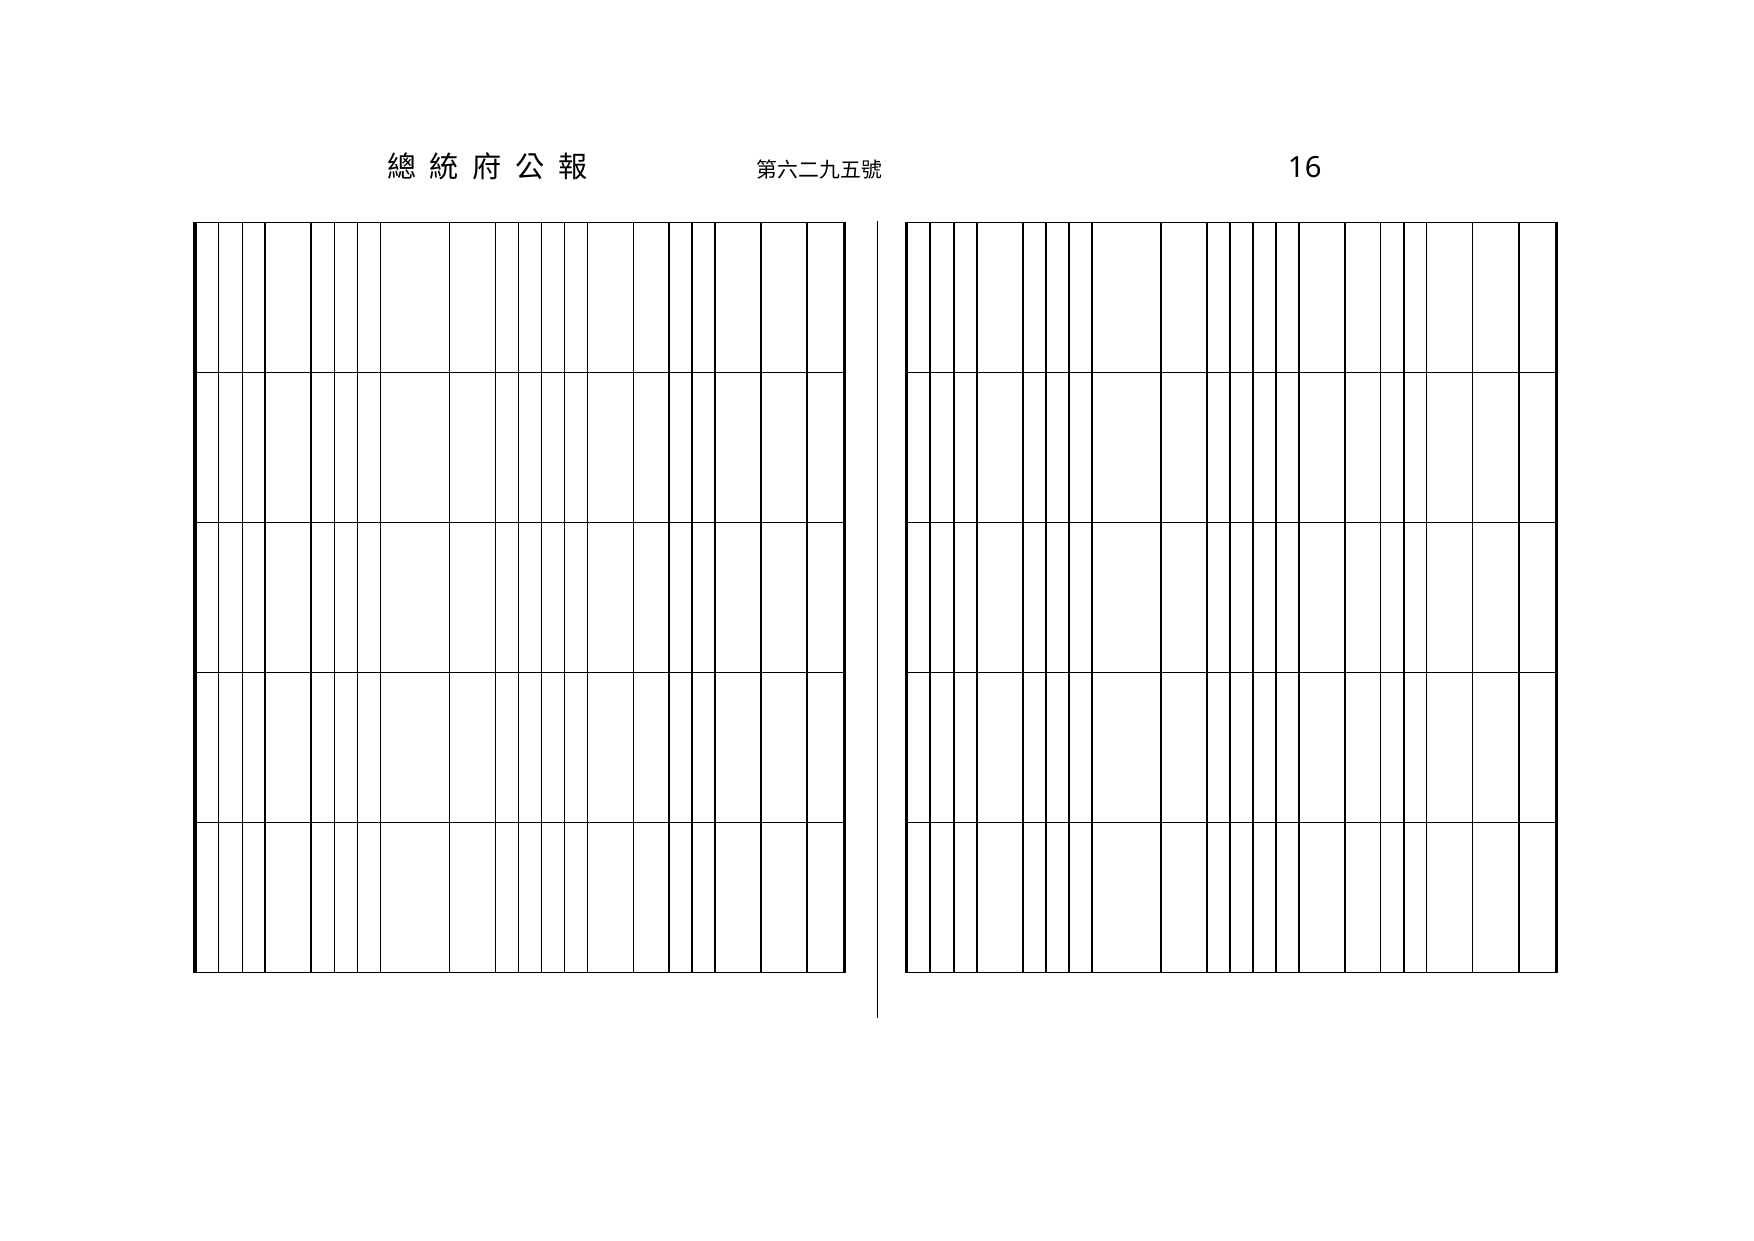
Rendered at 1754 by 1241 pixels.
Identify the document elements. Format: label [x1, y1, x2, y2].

table_cell [1184, 373, 1206, 522]
table_cell [565, 373, 587, 522]
table_cell [1427, 673, 1450, 822]
table_cell [955, 673, 976, 822]
table_cell [197, 223, 218, 372]
table_cell [335, 223, 357, 372]
table_cell [1381, 223, 1403, 372]
table_cell [1322, 823, 1344, 972]
table_cell [243, 523, 264, 672]
table_cell [542, 223, 564, 372]
table_cell [312, 523, 334, 672]
table_cell [1070, 823, 1091, 972]
table_cell [808, 373, 843, 522]
table_cell [335, 823, 357, 972]
table_cell [1427, 823, 1450, 972]
table_cell [1047, 223, 1068, 372]
table_cell [1405, 523, 1426, 672]
table_cell [1138, 223, 1160, 372]
table_cell [1496, 373, 1518, 522]
table_cell [1473, 223, 1496, 372]
table_cell [1093, 523, 1115, 672]
table_cell [381, 373, 403, 522]
table_cell [1322, 673, 1344, 822]
table_cell [693, 673, 714, 822]
table_cell [1138, 673, 1160, 822]
table_cell [716, 223, 738, 372]
table_cell [219, 373, 242, 522]
table_cell [1346, 673, 1380, 822]
table_cell [450, 373, 472, 522]
table_cell [519, 223, 541, 372]
table_cell [908, 373, 929, 522]
table_cell [1115, 673, 1138, 822]
table_cell [473, 823, 495, 972]
table_cell [1473, 823, 1496, 972]
table_cell [312, 373, 334, 522]
table_cell [1115, 823, 1138, 972]
table_cell [908, 223, 929, 372]
table_cell [542, 523, 564, 672]
table_cell [243, 673, 264, 822]
table_cell [1184, 823, 1206, 972]
table_cell [762, 223, 784, 372]
table_cell [1000, 373, 1022, 522]
table_cell [611, 823, 633, 972]
table_cell [1300, 373, 1322, 522]
table_cell [1277, 373, 1298, 522]
table_cell [519, 523, 541, 672]
table_cell [358, 823, 380, 972]
table_cell [1346, 223, 1380, 372]
table_cell [670, 823, 691, 972]
table_cell [519, 823, 541, 972]
table_cell [1520, 523, 1555, 672]
table_cell [1208, 223, 1229, 372]
table_cell [1496, 223, 1518, 372]
table_cell [403, 523, 426, 672]
table_cell [266, 673, 288, 822]
table_cell [426, 373, 449, 522]
table_cell [808, 673, 843, 822]
table_cell [219, 673, 242, 822]
table_cell [1162, 373, 1184, 522]
table_cell [588, 823, 611, 972]
table_cell [403, 373, 426, 522]
table_cell [335, 373, 357, 522]
table_cell [738, 823, 760, 972]
table_cell [473, 373, 495, 522]
table_cell [1024, 373, 1045, 522]
table_cell [312, 823, 334, 972]
table_cell [634, 523, 668, 672]
table_cell [1322, 373, 1344, 522]
table_cell [426, 673, 449, 822]
table_cell [1405, 223, 1426, 372]
table_cell [403, 673, 426, 822]
table_cell [219, 523, 242, 672]
table_cell [1300, 823, 1322, 972]
table_cell [1450, 673, 1472, 822]
table_cell [1300, 673, 1322, 822]
table_cell [1381, 673, 1403, 822]
table_cell [1231, 673, 1252, 822]
table_cell [978, 223, 1000, 372]
table_cell [381, 673, 403, 822]
table_cell [1162, 223, 1184, 372]
table_cell [565, 523, 587, 672]
table_cell [1427, 523, 1450, 672]
table_cell [496, 823, 518, 972]
table_cell [634, 823, 668, 972]
table_cell [1405, 823, 1426, 972]
table_cell [1254, 673, 1275, 822]
table_cell [1231, 223, 1252, 372]
table_cell [1093, 673, 1115, 822]
table_cell [450, 673, 472, 822]
table_cell [1093, 373, 1115, 522]
table_cell [266, 523, 288, 672]
table_cell [978, 373, 1000, 522]
table_cell [565, 223, 587, 372]
table_cell [1450, 823, 1472, 972]
table_cell [1322, 223, 1344, 372]
table_cell [784, 223, 806, 372]
table_cell [1138, 823, 1160, 972]
table_cell [1047, 823, 1068, 972]
table_cell [978, 823, 1000, 972]
table_cell [1208, 673, 1229, 822]
table_cell [1162, 673, 1184, 822]
table_cell [1520, 223, 1555, 372]
table_cell [1000, 523, 1022, 672]
table_cell [693, 373, 714, 522]
table_cell [1115, 523, 1138, 672]
table_cell [1520, 673, 1555, 822]
table_cell [931, 673, 953, 822]
table_cell [1496, 823, 1518, 972]
table_cell [1047, 523, 1068, 672]
table_cell [1254, 523, 1275, 672]
table_cell [1450, 223, 1472, 372]
table_cell [1254, 823, 1275, 972]
table_cell [1300, 223, 1322, 372]
table_cell [784, 373, 806, 522]
table_cell [519, 373, 541, 522]
table_cell [312, 673, 334, 822]
table_cell [335, 523, 357, 672]
table_cell [784, 823, 806, 972]
table_cell [496, 223, 518, 372]
table_cell [358, 373, 380, 522]
table_cell [978, 673, 1000, 822]
table_cell [1024, 673, 1045, 822]
table_cell [611, 373, 633, 522]
table_cell [1496, 523, 1518, 672]
table_cell [1473, 373, 1496, 522]
table_cell [1231, 523, 1252, 672]
table_cell [808, 523, 843, 672]
table_cell [1000, 823, 1022, 972]
table_cell [1277, 523, 1298, 672]
table_cell [693, 523, 714, 672]
table_cell [381, 523, 403, 672]
table_cell [1277, 223, 1298, 372]
table_cell [358, 523, 380, 672]
table_cell [634, 223, 668, 372]
table_cell [542, 373, 564, 522]
table_cell [1070, 523, 1091, 672]
table_cell [1000, 673, 1022, 822]
table_cell [496, 673, 518, 822]
table_cell [197, 823, 218, 972]
table_cell [611, 673, 633, 822]
table_cell [473, 523, 495, 672]
table_cell [1405, 373, 1426, 522]
table_cell [1381, 823, 1403, 972]
table_cell [716, 673, 738, 822]
table_cell [450, 223, 472, 372]
table_cell [978, 523, 1000, 672]
table_cell [312, 223, 334, 372]
table_cell [403, 223, 426, 372]
table_cell [738, 523, 760, 672]
table_cell [1093, 823, 1115, 972]
table_cell [762, 823, 784, 972]
table_cell [1070, 373, 1091, 522]
table_cell [1231, 373, 1252, 522]
table_cell [784, 523, 806, 672]
table_cell [381, 823, 403, 972]
table_cell [693, 823, 714, 972]
table_cell [955, 223, 976, 372]
table_cell [1000, 223, 1022, 372]
table_cell [762, 523, 784, 672]
table_cell [288, 223, 310, 372]
table_cell [243, 373, 264, 522]
table_cell [243, 823, 264, 972]
table_cell [808, 223, 843, 372]
table_cell [1520, 373, 1555, 522]
table_cell [738, 223, 760, 372]
table_cell [473, 673, 495, 822]
table_cell [784, 673, 806, 822]
table_cell [955, 523, 976, 672]
table_cell [908, 673, 929, 822]
table_cell [955, 373, 976, 522]
table_cell [496, 373, 518, 522]
table_cell [288, 523, 310, 672]
table_cell [1346, 523, 1380, 672]
table_cell [611, 223, 633, 372]
table_cell [288, 823, 310, 972]
table_cell [542, 673, 564, 822]
table_cell [450, 523, 472, 672]
table_cell [266, 823, 288, 972]
table_cell [670, 523, 691, 672]
table_cell [1300, 523, 1322, 672]
table_cell [762, 373, 784, 522]
table_cell [588, 373, 611, 522]
table_cell [1138, 373, 1160, 522]
table_cell [808, 823, 843, 972]
table_cell [219, 823, 242, 972]
table_cell [335, 673, 357, 822]
table_cell [634, 673, 668, 822]
table_cell [358, 223, 380, 372]
table_cell [473, 223, 495, 372]
table_cell [1047, 373, 1068, 522]
table_cell [1208, 523, 1229, 672]
table_cell [496, 523, 518, 672]
table_cell [670, 373, 691, 522]
table_cell [1070, 223, 1091, 372]
table_cell [762, 673, 784, 822]
table_cell [243, 223, 264, 372]
table_cell [1346, 373, 1380, 522]
table_cell [1162, 523, 1184, 672]
table_cell [716, 523, 738, 672]
table_cell [931, 223, 953, 372]
table_cell [1450, 373, 1472, 522]
table_cell [1115, 373, 1138, 522]
table_cell [1047, 673, 1068, 822]
table_cell [197, 673, 218, 822]
table_cell [450, 823, 472, 972]
table_cell [1184, 223, 1206, 372]
table_cell [693, 223, 714, 372]
table_cell [634, 373, 668, 522]
table_cell [670, 673, 691, 822]
table_cell [358, 673, 380, 822]
table_cell [266, 223, 288, 372]
table_cell [588, 523, 611, 672]
table_cell [1093, 223, 1115, 372]
table_cell [955, 823, 976, 972]
table_cell [588, 223, 611, 372]
table_cell [1277, 823, 1298, 972]
table_cell [288, 673, 310, 822]
table_cell [519, 673, 541, 822]
table_cell [738, 673, 760, 822]
table_cell [266, 373, 288, 522]
table_cell [426, 823, 449, 972]
table_cell [426, 523, 449, 672]
table_cell [288, 373, 310, 522]
table_cell [426, 223, 449, 372]
table_cell [197, 523, 218, 672]
table_cell [1024, 523, 1045, 672]
table_cell [1277, 673, 1298, 822]
table_cell [1070, 673, 1091, 822]
table_cell [1184, 673, 1206, 822]
table_cell [738, 373, 760, 522]
table_cell [219, 223, 242, 372]
table_cell [1024, 823, 1045, 972]
table_cell [1184, 523, 1206, 672]
table_cell [1427, 223, 1450, 372]
table_cell [1381, 523, 1403, 672]
table_cell [1473, 523, 1496, 672]
table_cell [1254, 373, 1275, 522]
table_cell [403, 823, 426, 972]
table_cell [1115, 223, 1138, 372]
table_cell [1346, 823, 1380, 972]
table_cell [931, 823, 953, 972]
table_cell [1322, 523, 1344, 672]
table_cell [931, 523, 953, 672]
table_cell [1381, 373, 1403, 522]
table_cell [1231, 823, 1252, 972]
table_cell [1496, 673, 1518, 822]
table_cell [1162, 823, 1184, 972]
table_cell [542, 823, 564, 972]
table_cell [1208, 823, 1229, 972]
table_cell [565, 823, 587, 972]
table_cell [908, 523, 929, 672]
table_cell [1208, 373, 1229, 522]
table_cell [381, 223, 403, 372]
table_cell [1473, 673, 1496, 822]
table_cell [931, 373, 953, 522]
table_cell [670, 223, 691, 372]
table_cell [908, 823, 929, 972]
table_cell [565, 673, 587, 822]
table_cell [588, 673, 611, 822]
table_cell [1138, 523, 1160, 672]
table_cell [1405, 673, 1426, 822]
table_cell [1254, 223, 1275, 372]
table_cell [197, 373, 218, 522]
table_cell [1427, 373, 1450, 522]
table_cell [716, 373, 738, 522]
table_cell [611, 523, 633, 672]
table_cell [1520, 823, 1555, 972]
table_cell [716, 823, 738, 972]
table_cell [1024, 223, 1045, 372]
table_cell [1450, 523, 1472, 672]
